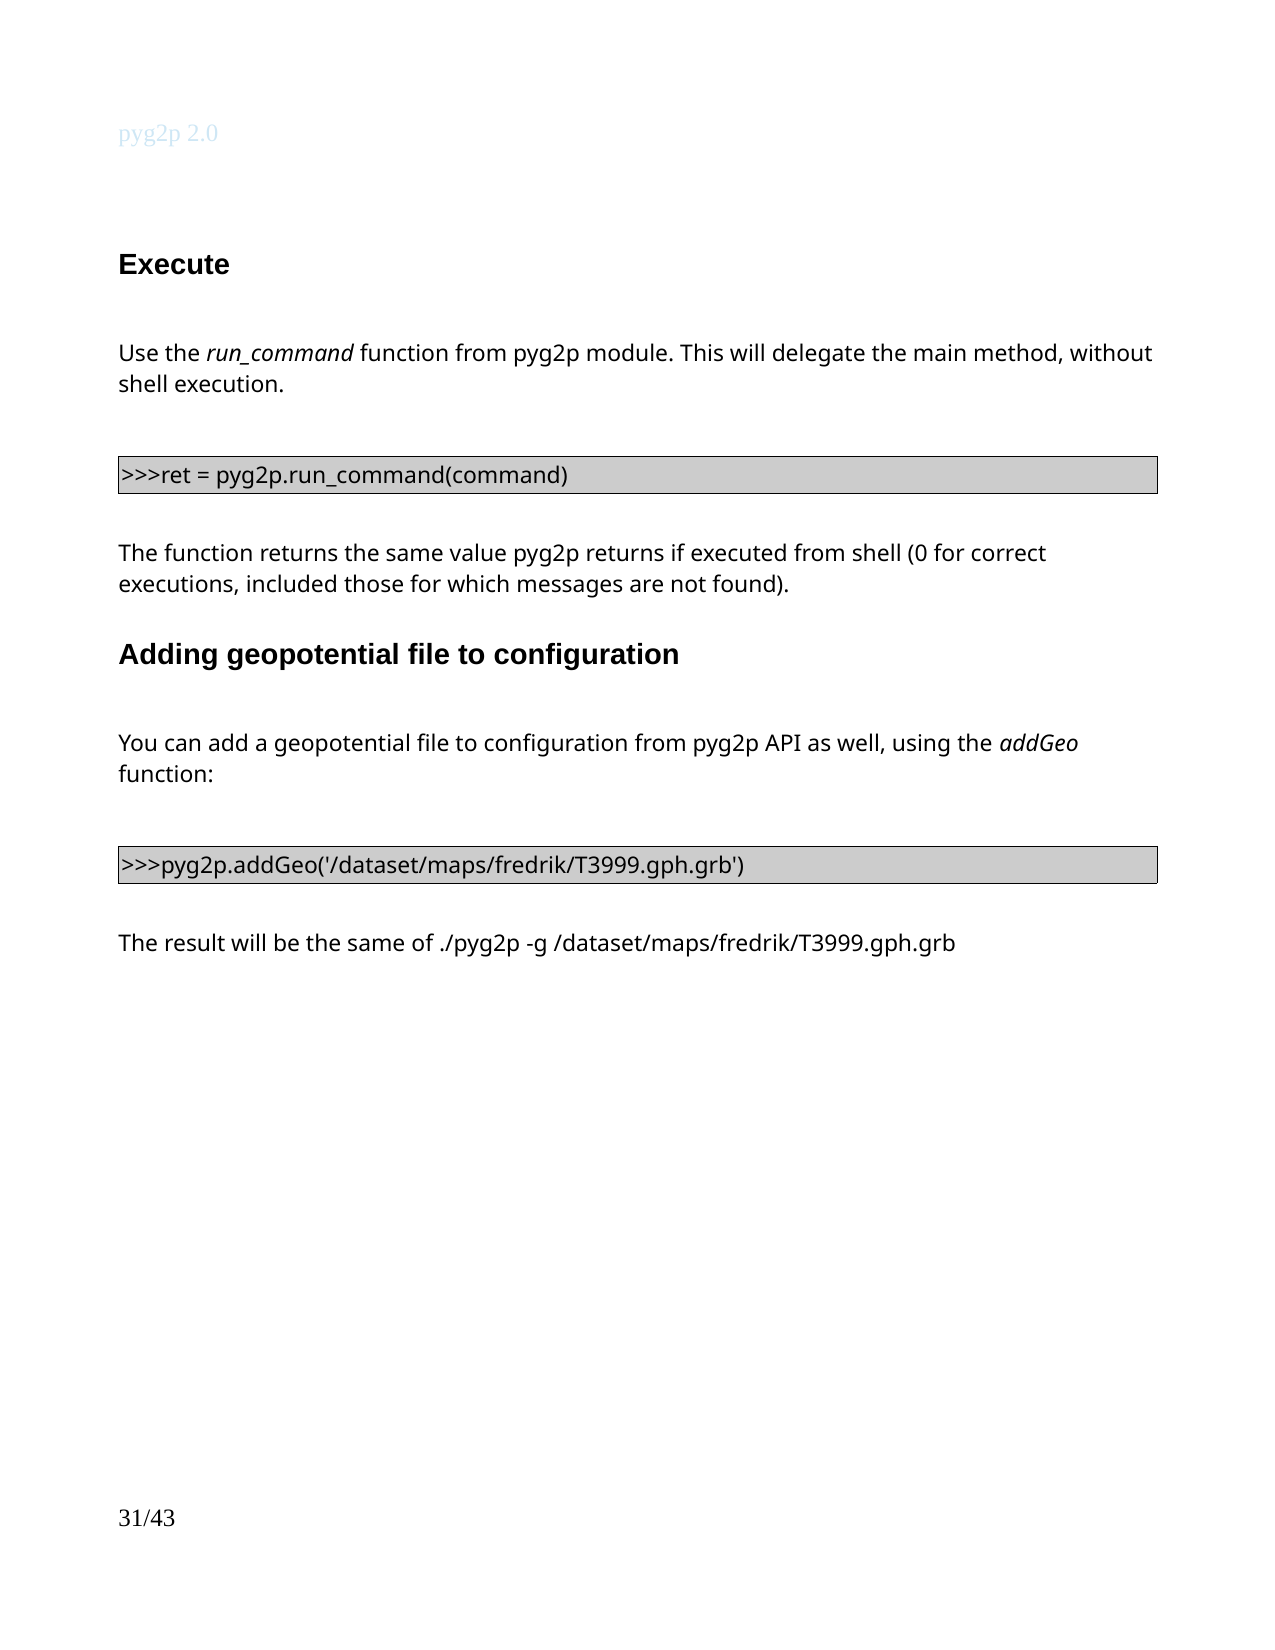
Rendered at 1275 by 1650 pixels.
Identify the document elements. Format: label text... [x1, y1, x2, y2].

subtitle Execute [118, 247, 1157, 281]
text The result will be the same of ./pyg2p -g /dataset/maps/fredrik/T3999.gph.grb [118, 927, 1157, 958]
subtitle Adding geopotential file to configuration [118, 637, 1157, 671]
text >>>pyg2p.addGeo('/dataset/maps/fredrik/T3999.gph.grb') [119, 847, 1157, 883]
text The function returns the same value pyg2p returns if executed from shell (0 for correct executions, included those for which messages are not found). [118, 537, 1157, 600]
text You can add a geopotential file to configuration from pyg2p API as well, using the addGeo function: [118, 727, 1157, 789]
text >>>ret = pyg2p.run_command(command) [119, 457, 1157, 493]
text Use the run_command function from pyg2p module. This will delegate the main method, without shell execution. [118, 337, 1157, 400]
